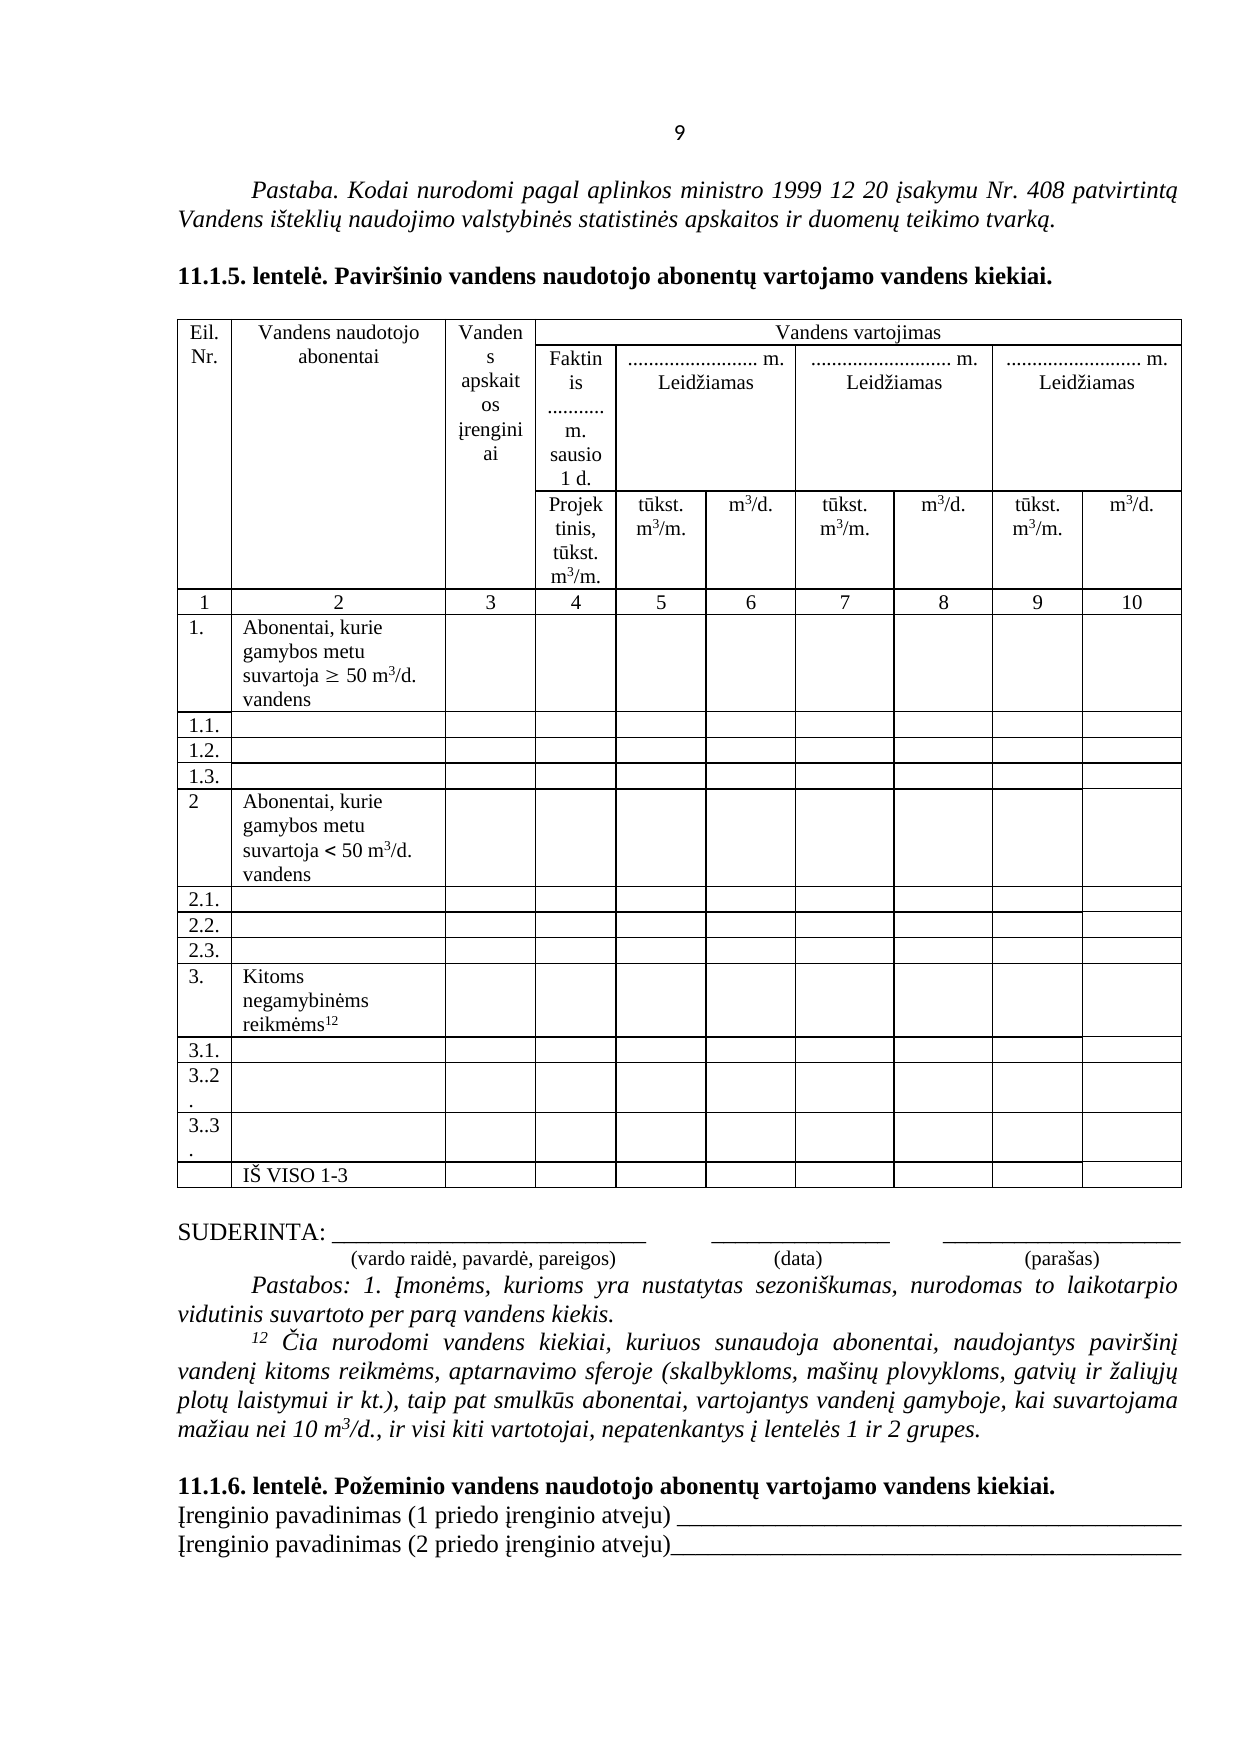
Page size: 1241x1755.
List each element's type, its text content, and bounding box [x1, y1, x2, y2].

table_cell [993, 1063, 1082, 1112]
table_cell [617, 1063, 705, 1112]
table_cell [1083, 1063, 1181, 1112]
table_cell [536, 738, 615, 762]
table_cell [1083, 964, 1181, 1036]
table_cell 1.2. [178, 738, 231, 762]
table_cell 9 [993, 590, 1082, 614]
table_cell [707, 964, 795, 1036]
table_cell 2 [178, 790, 231, 886]
table_cell [707, 887, 795, 911]
table_cell 1. [178, 615, 231, 711]
table_cell [536, 1113, 615, 1161]
table_cell [993, 938, 1082, 962]
table_cell [895, 712, 992, 737]
table_cell [895, 1163, 992, 1187]
text Įrenginio pavadinimas (2 priedo įrenginio atveju) [177, 1529, 1181, 1557]
table_cell [1083, 912, 1181, 937]
table_cell [446, 913, 535, 937]
text Pastabos: 1. Įmonėms, kurioms yra nustatytas sezoniškumas, nurodomas to laikotarpio vidutinis suvartoto per parą vandens kiekis. [177, 1270, 1181, 1327]
table_cell m3/d. [895, 492, 992, 588]
table_cell [993, 1163, 1082, 1187]
table_cell [536, 964, 615, 1036]
table_cell Projektinis, tūkst. m3/m. [536, 492, 615, 588]
text 11.1.5. lentelė. Paviršinio vandens naudotojo abonentų vartojamo vandens kiekiai. [177, 261, 1181, 290]
table_cell [446, 712, 535, 737]
table_cell [1083, 938, 1181, 962]
table_cell [232, 712, 445, 737]
table_cell Abonentai, kurie gamybos metu suvartoja  50 m3/d. vandens [232, 615, 445, 711]
table_cell 10 [1083, 590, 1181, 614]
table_cell [796, 615, 893, 711]
table_cell 7 [796, 590, 893, 614]
table_cell [178, 1163, 231, 1187]
table_cell [707, 913, 795, 937]
table_cell 1.1. [178, 713, 231, 737]
table_cell [617, 887, 705, 911]
table_cell m3/d. [707, 492, 795, 588]
table_cell [536, 1038, 615, 1062]
text 11.1.6. lentelė. Požeminio vandens naudotojo abonentų vartojamo vandens kiekiai. [177, 1471, 1181, 1500]
table_cell [536, 913, 615, 937]
table_cell [446, 887, 535, 911]
table_cell IŠ VISO 1-3 [232, 1163, 445, 1187]
table_cell [617, 764, 705, 788]
table_header Vandens apskaitos įrenginiai [446, 320, 535, 588]
table_cell [796, 764, 893, 788]
table_cell [536, 1163, 615, 1187]
table_cell [446, 938, 535, 962]
table_cell [536, 887, 615, 911]
table_cell [1083, 1113, 1181, 1161]
table_cell 1.3. [178, 763, 231, 788]
text Įrenginio pavadinimas (1 priedo įrenginio atveju) [177, 1500, 1181, 1529]
table_cell [446, 764, 535, 788]
table_cell [993, 615, 1082, 711]
table_cell [895, 887, 992, 911]
table_cell [232, 1038, 445, 1062]
table_cell [707, 712, 795, 737]
table_cell [796, 938, 893, 962]
table_cell [796, 790, 893, 886]
table_cell .......................... m. Leidžiamas [993, 346, 1181, 490]
table_cell [617, 790, 705, 886]
table_cell Faktinis ........... m. sausio 1 d. [536, 346, 615, 490]
table_cell [895, 964, 992, 1036]
table_cell [617, 913, 705, 937]
table_cell 4 [536, 590, 615, 614]
table_cell [707, 790, 795, 886]
table_cell [796, 913, 893, 937]
table_cell [617, 964, 705, 1036]
text (vardo raidė, pavardė, pareigos) (data) (parašas) [177, 1246, 1181, 1270]
table_cell [446, 738, 535, 762]
table_cell [232, 938, 445, 962]
table_cell [993, 738, 1082, 762]
table_cell [895, 790, 992, 886]
table_header Vandens vartojimas [536, 320, 1181, 344]
table_cell 2.1. [178, 887, 231, 911]
table_cell [895, 615, 992, 711]
table_cell [796, 1163, 893, 1187]
table_cell [707, 1163, 795, 1187]
table_cell 1 [178, 590, 231, 614]
text Pastaba. Kodai nurodomi pagal aplinkos ministro 1999 12 20 įsakymu Nr. 408 patvirtintą Vandens išteklių naudojimo valstybinės statistinės apskaitos ir duomenų teikimo tvarką. [177, 175, 1181, 232]
table_cell [232, 738, 445, 762]
table_cell [1083, 887, 1181, 911]
table_cell 2 [232, 590, 445, 614]
table_header Vandens naudotojo abonentai [232, 320, 445, 588]
table_cell m3/d. [1083, 492, 1181, 588]
table_cell [895, 738, 992, 762]
table_cell [707, 1113, 795, 1161]
table_cell [232, 1113, 445, 1161]
table_cell ......................... m. Leidžiamas [617, 346, 795, 490]
text SUDERINTA: [177, 1217, 1181, 1246]
text 12 Čia nurodomi vandens kiekiai, kuriuos sunaudoja abonentai, naudojantys paviršinį vandenį kitoms reikmėms, aptarnavimo sferoje (skalbykloms, mašinų plovykloms, gatvių ir žaliųjų plotų laistymui ir kt.), taip pat smulkūs abonentai, vartojantys vandenį gamyboje, kai suvartojama mažiau nei 10 m3/d., ir visi kiti vartotojai, nepatenkantys į lentelės 1 ir 2 grupes. [177, 1327, 1181, 1442]
table_cell [707, 1063, 795, 1112]
table_cell [232, 887, 445, 911]
table_cell [796, 1038, 893, 1062]
table_cell [617, 1163, 705, 1187]
table_cell [232, 764, 445, 788]
table_cell [536, 790, 615, 886]
table_cell [796, 738, 893, 762]
table_cell [895, 1038, 992, 1062]
table_cell [796, 887, 893, 911]
table_cell [993, 764, 1082, 788]
table_cell 3. [178, 964, 231, 1036]
table_cell [446, 790, 535, 886]
table_cell [796, 712, 893, 737]
table_cell [895, 764, 992, 788]
table_cell [1083, 789, 1181, 886]
table_cell [1083, 764, 1181, 788]
table_cell [707, 738, 795, 762]
table_cell [536, 764, 615, 788]
table_cell [232, 1063, 445, 1112]
table_cell [993, 1113, 1082, 1161]
table_cell 3 [446, 590, 535, 614]
table_cell [617, 615, 705, 711]
table_cell [796, 1063, 893, 1112]
table_cell [446, 1038, 535, 1062]
table_cell [446, 615, 535, 711]
table_cell [446, 964, 535, 1036]
table_header Eil. Nr. [178, 320, 231, 588]
table_cell 6 [707, 590, 795, 614]
table_cell Abonentai, kurie gamybos metu suvartoja  50 m3/d. vandens [232, 790, 445, 886]
table_cell [617, 1113, 705, 1161]
table_cell 3..3. [178, 1113, 231, 1161]
table_cell [993, 913, 1082, 937]
table_cell [446, 1113, 535, 1161]
table_cell 3..2. [178, 1063, 231, 1112]
table_cell 2.2. [178, 913, 231, 937]
table_cell [707, 764, 795, 788]
table_cell [895, 1113, 992, 1161]
table_cell [1083, 1162, 1181, 1187]
table_cell [617, 738, 705, 762]
table_cell 8 [895, 590, 992, 614]
table_cell [617, 938, 705, 962]
table_cell [895, 938, 992, 962]
table_cell [232, 913, 445, 937]
table_cell [536, 615, 615, 711]
table_cell 3.1. [178, 1038, 231, 1062]
table_cell [895, 1063, 992, 1112]
table_cell tūkst. m3/m. [993, 492, 1082, 588]
table_cell [1083, 1037, 1181, 1062]
table_cell Kitoms negamybinėms reikmėms12 [232, 964, 445, 1036]
table_cell [446, 1163, 535, 1187]
table_cell [1083, 738, 1181, 762]
table_cell 5 [617, 590, 705, 614]
table_cell [1083, 712, 1181, 737]
table_cell tūkst. m3/m. [796, 492, 893, 588]
table_cell [617, 1038, 705, 1062]
table_cell [536, 938, 615, 962]
table_cell [993, 887, 1082, 911]
table_cell [796, 964, 893, 1036]
table_cell [993, 790, 1082, 886]
table_cell 2.3. [178, 938, 231, 962]
table_cell [707, 938, 795, 962]
table_cell [536, 712, 615, 737]
table_cell tūkst. m3/m. [617, 492, 705, 588]
table_cell [446, 1063, 535, 1112]
table_cell [707, 615, 795, 711]
table_cell [895, 913, 992, 937]
table_cell [993, 712, 1082, 737]
table_cell [993, 1038, 1082, 1062]
table_cell [707, 1038, 795, 1062]
table_cell [796, 1113, 893, 1161]
table_cell [1083, 615, 1181, 711]
table_cell [536, 1063, 615, 1112]
table_cell ........................... m. Leidžiamas [796, 346, 992, 490]
table_cell [617, 712, 705, 737]
table_cell [993, 964, 1082, 1036]
